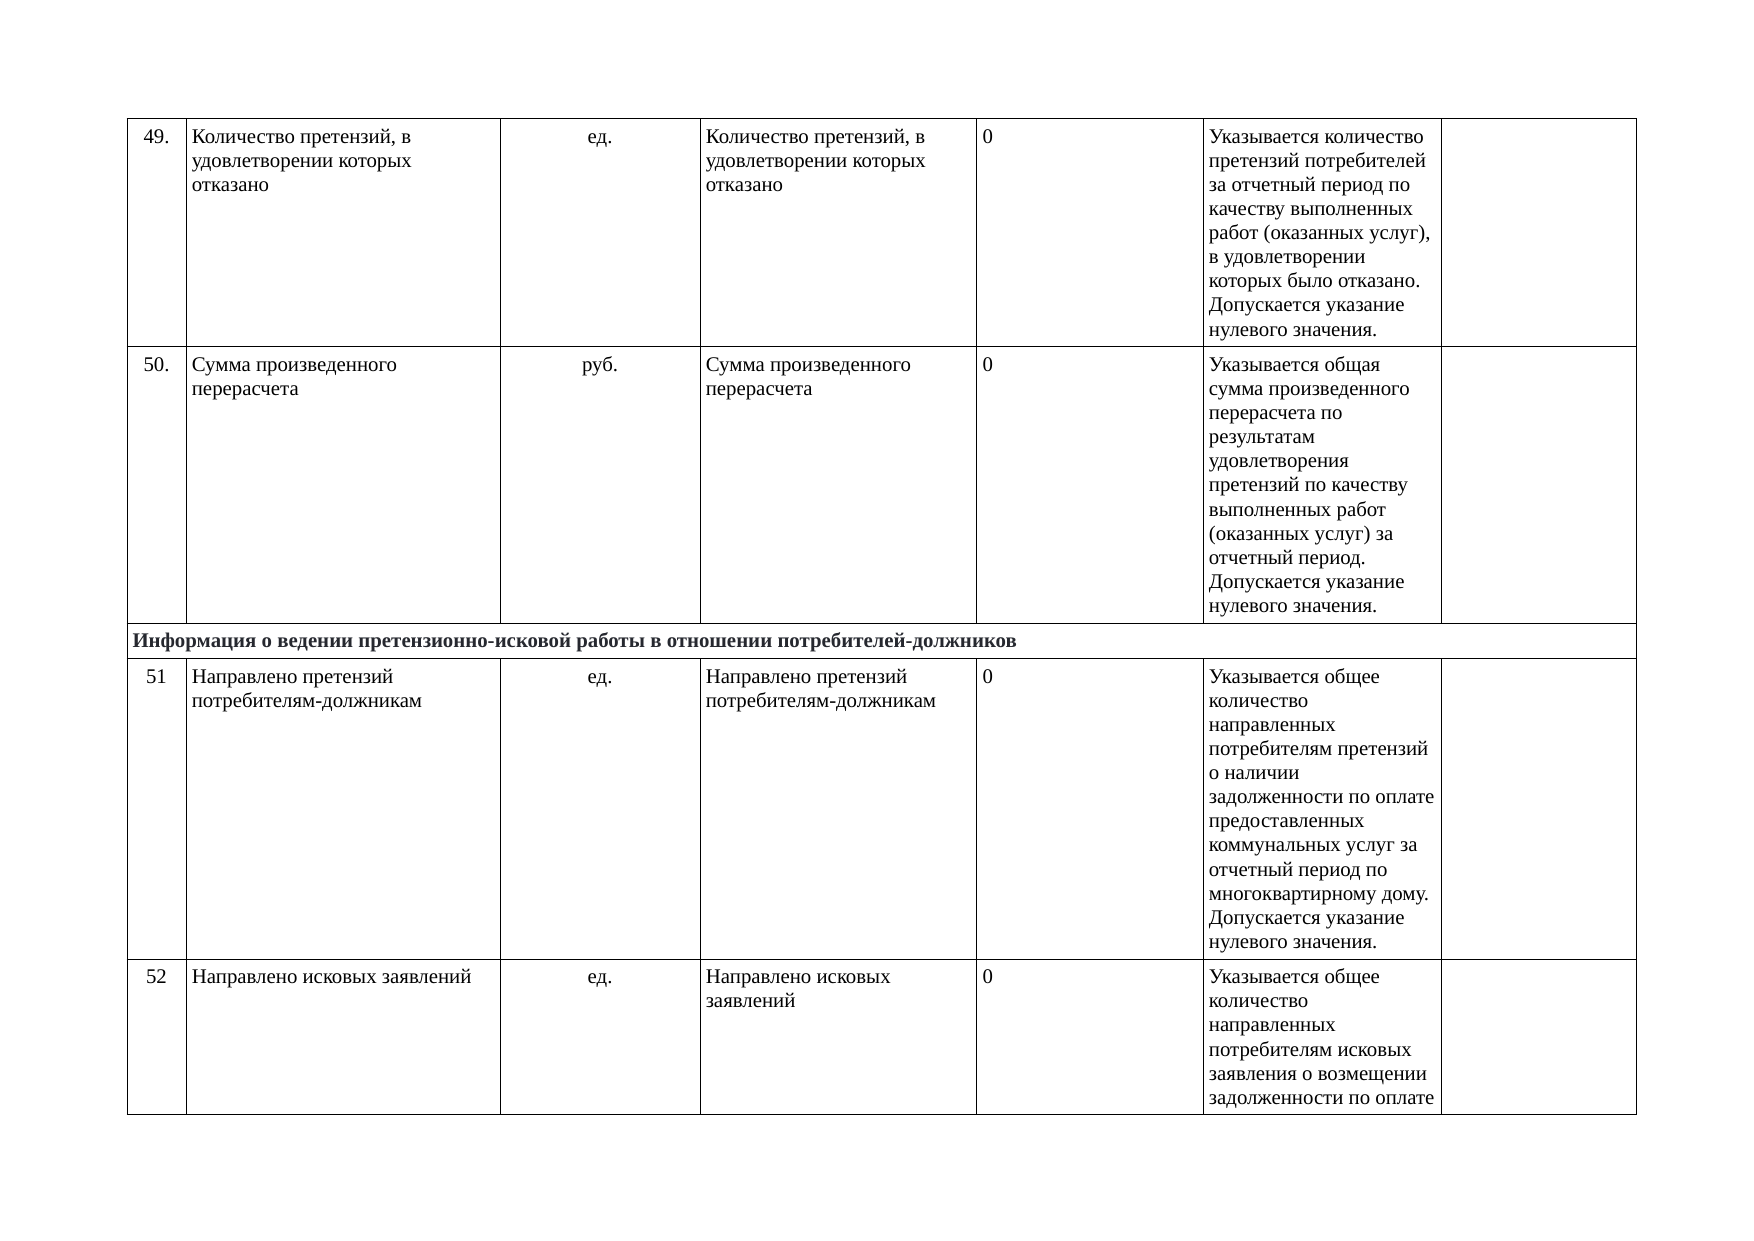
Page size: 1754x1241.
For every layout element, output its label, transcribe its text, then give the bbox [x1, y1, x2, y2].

table_cell 49. [128, 119, 186, 346]
table_cell Направлено претензий потребителям-должникам [701, 659, 976, 958]
table_cell Количество претензий, в удовлетворении которых отказано [187, 119, 500, 346]
table_cell Направлено исковых заявлений [187, 960, 500, 1114]
table_cell Информация о ведении претензионно-исковой работы в отношении потребителей-должников [128, 624, 1636, 658]
table_cell ед. [501, 960, 700, 1114]
table_cell Сумма произведенного перерасчета [187, 347, 500, 622]
table_cell 51 [128, 659, 186, 958]
table_cell Направлено исковых заявлений [701, 960, 976, 1114]
table_cell Указывается общее количество направленных потребителям претензий о наличии задолженности по оплате предоставленных коммунальных услуг за отчетный период по многоквартирному дому. Допускается указание нулевого значения. [1204, 659, 1441, 958]
table_cell ед. [501, 659, 700, 958]
table_cell 0 [977, 960, 1203, 1114]
table_cell Сумма произведенного перерасчета [701, 347, 976, 622]
table_cell [1442, 659, 1636, 958]
table_cell руб. [501, 347, 700, 622]
table_cell Указывается общая сумма произведенного перерасчета по результатам удовлетворения претензий по качеству выполненных работ (оказанных услуг) за отчетный период. Допускается указание нулевого значения. [1204, 347, 1441, 622]
table_cell 0 [977, 659, 1203, 958]
table_cell Направлено претензий потребителям-должникам [187, 659, 500, 958]
table_cell 52 [128, 960, 186, 1114]
table_cell [1442, 347, 1636, 622]
table_cell Указывается количество претензий потребителей за отчетный период по качеству выполненных работ (оказанных услуг), в удовлетворении которых было отказано. Допускается указание нулевого значения. [1204, 119, 1441, 346]
table_cell [1442, 119, 1636, 346]
table_cell 0 [977, 119, 1203, 346]
table_cell [1442, 960, 1636, 1114]
table_cell Указывается общее количество направленных потребителям исковых заявления о возмещении задолженности по оплате [1204, 960, 1441, 1114]
table_cell Количество претензий, в удовлетворении которых отказано [701, 119, 976, 346]
table_cell 50. [128, 347, 186, 622]
table_cell 0 [977, 347, 1203, 622]
table_cell ед. [501, 119, 700, 346]
